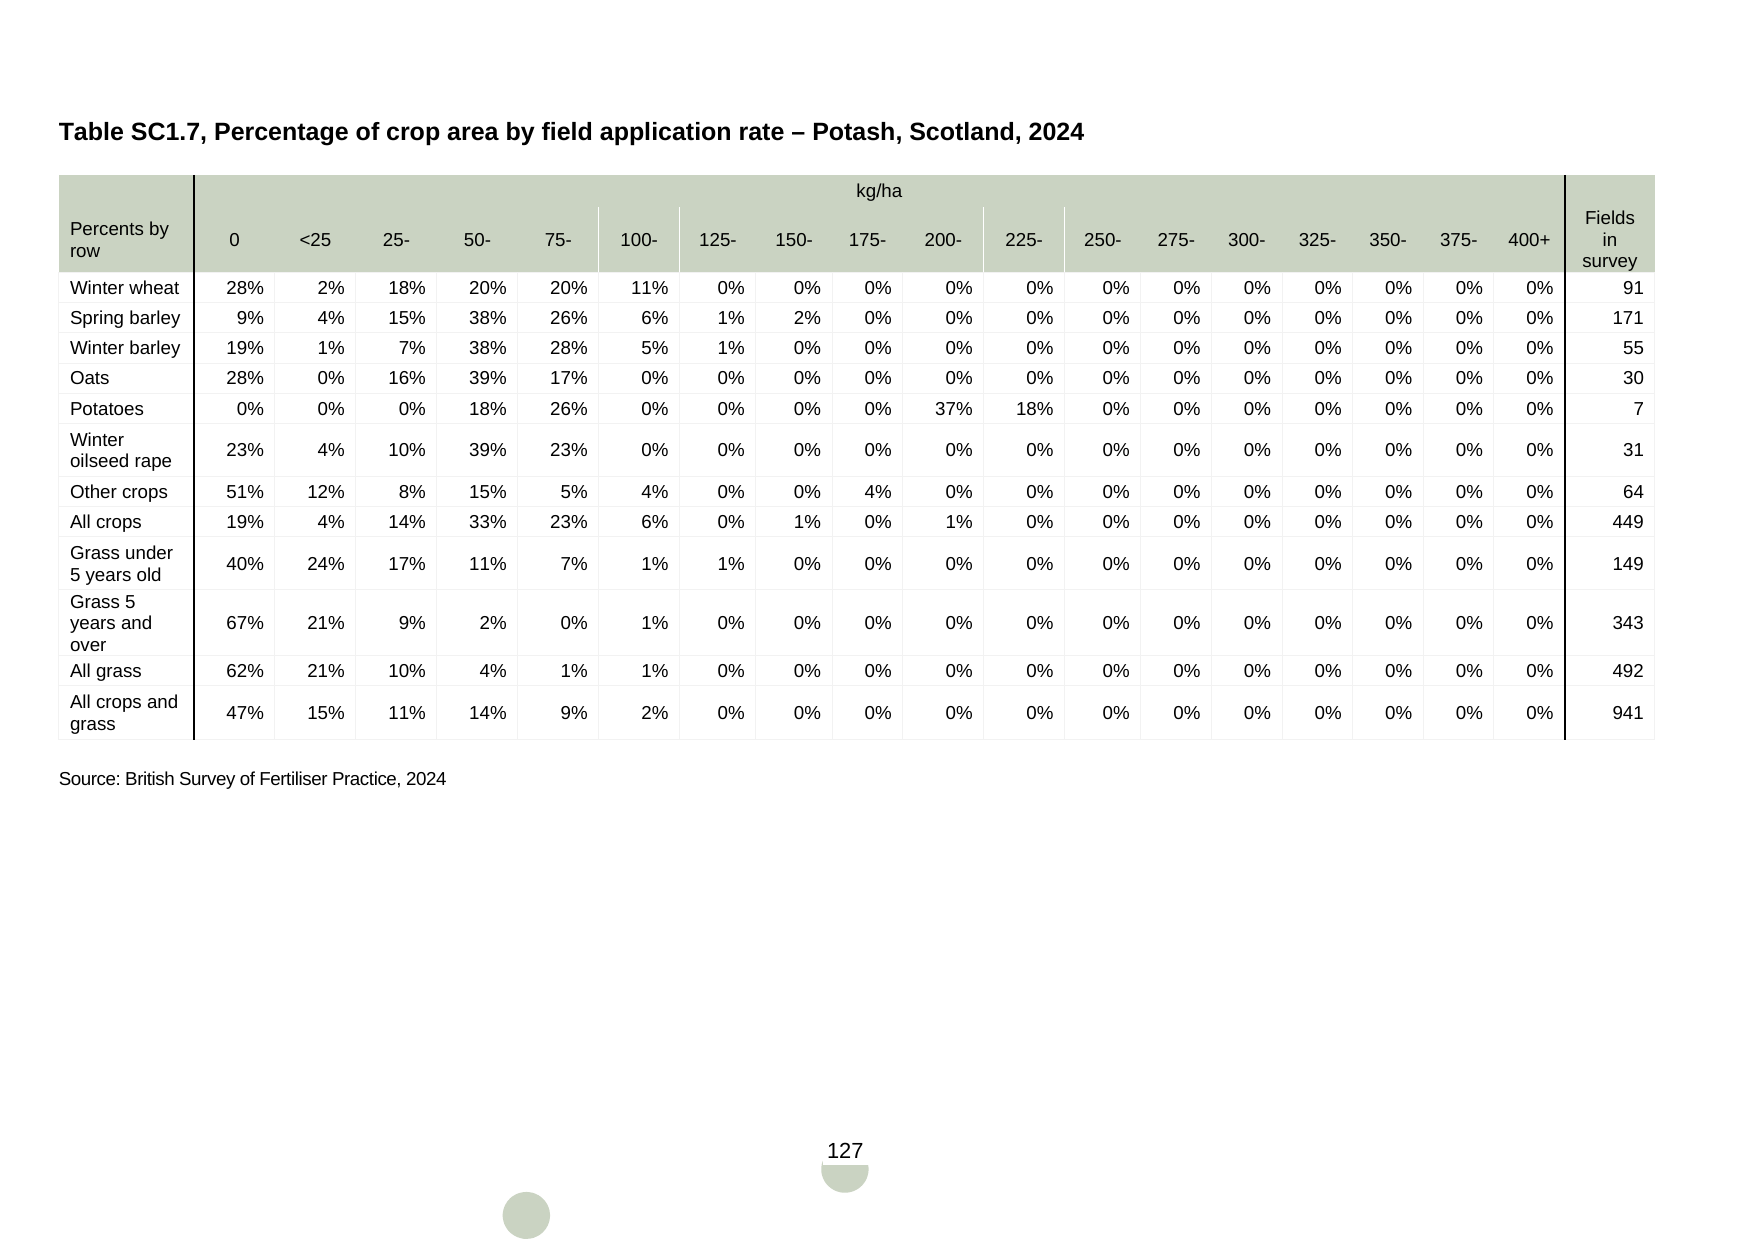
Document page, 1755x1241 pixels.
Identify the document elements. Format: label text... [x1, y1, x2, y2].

table_cell 20% [437, 273, 517, 302]
table_cell 0% [903, 333, 983, 362]
table_cell 21% [275, 656, 355, 685]
table_cell 0% [1424, 303, 1493, 332]
table_cell Potatoes [59, 394, 193, 423]
table_header [1566, 175, 1655, 207]
table_cell 1% [680, 303, 755, 332]
table_cell 0% [984, 424, 1064, 476]
table_cell 0% [1424, 424, 1493, 476]
table_cell 0% [1283, 424, 1352, 476]
table_cell 0% [1212, 656, 1282, 685]
table_cell 0% [680, 477, 755, 506]
table_cell 0% [1494, 507, 1564, 536]
table_cell 0% [1065, 477, 1140, 506]
table_cell 0% [1424, 394, 1493, 423]
table_cell 0% [518, 590, 598, 655]
table_cell 17% [518, 364, 598, 393]
table_cell 0% [1424, 590, 1493, 655]
table_cell 0% [833, 537, 902, 589]
table_cell 26% [518, 394, 598, 423]
table_cell 20% [518, 273, 598, 302]
table_cell 15% [437, 477, 517, 506]
table_cell 0% [1141, 424, 1211, 476]
table_cell 0% [1494, 333, 1564, 362]
table_cell 0% [756, 477, 832, 506]
table_cell 0% [756, 656, 832, 685]
table_cell 1% [518, 656, 598, 685]
table_cell 19% [195, 507, 274, 536]
table_cell All crops [59, 507, 193, 536]
table_cell 0% [1141, 394, 1211, 423]
table_header kg/ha [195, 175, 1564, 207]
table_cell 0% [833, 394, 902, 423]
table_cell 19% [195, 333, 274, 362]
table_cell 5% [599, 333, 679, 362]
table_cell 0% [1424, 537, 1493, 589]
table_cell 0% [1212, 424, 1282, 476]
table_cell 18% [437, 394, 517, 423]
table_cell 23% [518, 507, 598, 536]
table_cell 4% [275, 507, 355, 536]
table_cell 0% [1212, 364, 1282, 393]
table_cell 350- [1353, 207, 1423, 272]
table_cell 55 [1566, 333, 1654, 362]
table_cell 0% [1141, 686, 1211, 738]
table_cell 23% [195, 424, 274, 476]
table_cell 1% [756, 507, 832, 536]
table_cell 62% [195, 656, 274, 685]
table_cell 0% [833, 507, 902, 536]
table_cell 17% [356, 537, 436, 589]
table_cell 9% [195, 303, 274, 332]
table_cell 0% [1283, 590, 1352, 655]
table_cell 275- [1141, 207, 1211, 272]
table_cell 0% [1212, 477, 1282, 506]
table_cell 33% [437, 507, 517, 536]
table_cell 0% [1065, 686, 1140, 738]
table_cell 0% [756, 537, 832, 589]
table_cell 0% [1424, 273, 1493, 302]
table_cell 6% [599, 303, 679, 332]
table_cell 0% [1212, 394, 1282, 423]
table_cell 0% [1283, 364, 1352, 393]
table_cell 1% [275, 333, 355, 362]
table_cell 300- [1211, 207, 1282, 272]
table_cell 28% [195, 364, 274, 393]
table_cell 11% [599, 273, 679, 302]
table_cell 0% [984, 686, 1064, 738]
table_cell 125- [680, 207, 756, 272]
table_cell 21% [275, 590, 355, 655]
table_cell 375- [1423, 207, 1494, 272]
table_cell 0% [1353, 364, 1423, 393]
table_cell 0% [1212, 686, 1282, 738]
table_cell 0% [1065, 303, 1140, 332]
table_cell Spring barley [59, 303, 193, 332]
table_cell 0% [903, 477, 983, 506]
table_cell 0% [1141, 590, 1211, 655]
table_header [59, 175, 193, 207]
table_cell 492 [1566, 656, 1654, 685]
table_cell 0% [1141, 303, 1211, 332]
table_cell 0% [680, 507, 755, 536]
table_cell 0% [1141, 333, 1211, 362]
table_cell 2% [437, 590, 517, 655]
table_cell 0% [1353, 303, 1423, 332]
table_cell 0% [833, 333, 902, 362]
table_cell 0% [1353, 507, 1423, 536]
table_cell 0% [680, 686, 755, 738]
table_cell 24% [275, 537, 355, 589]
table_cell 0% [833, 590, 902, 655]
table_cell 0% [1212, 273, 1282, 302]
table_cell 1% [680, 537, 755, 589]
table_cell 0% [833, 273, 902, 302]
table_cell 0% [1141, 537, 1211, 589]
table_cell 941 [1566, 686, 1654, 738]
table_cell Grass 5 years and over [59, 590, 193, 655]
text Source: British Survey of Fertiliser Practice, 2024 [58, 768, 1559, 790]
subtitle Table SC1.7, Percentage of crop area by field application rate – Potash, Scotland, 2024 [58, 117, 1559, 146]
table_cell 0% [1494, 477, 1564, 506]
table_cell 15% [275, 686, 355, 738]
table_cell 0% [1494, 364, 1564, 393]
table_cell 50- [437, 207, 518, 272]
table_cell 0% [984, 477, 1064, 506]
table_cell 39% [437, 424, 517, 476]
table_cell 0% [356, 394, 436, 423]
table_cell 16% [356, 364, 436, 393]
table_cell 0% [1065, 333, 1140, 362]
table_cell Winter barley [59, 333, 193, 362]
table_cell 0% [1353, 537, 1423, 589]
table_cell 0% [1065, 590, 1140, 655]
table_cell 0% [1353, 424, 1423, 476]
table_cell 0% [1065, 364, 1140, 393]
table_cell 1% [599, 590, 679, 655]
table_cell 0% [984, 333, 1064, 362]
table_cell 40% [195, 537, 274, 589]
table_cell 0% [756, 364, 832, 393]
table_cell 0% [1212, 590, 1282, 655]
table_cell 0% [756, 394, 832, 423]
table_cell 47% [195, 686, 274, 738]
table_cell 2% [599, 686, 679, 738]
table_cell 0% [1065, 273, 1140, 302]
table_cell 0% [903, 364, 983, 393]
table_cell 0% [1353, 273, 1423, 302]
table_cell Fields in survey [1566, 207, 1655, 272]
table_cell Oats [59, 364, 193, 393]
table_cell 325- [1282, 207, 1353, 272]
table_cell 10% [356, 656, 436, 685]
table_cell 14% [356, 507, 436, 536]
table_cell 4% [275, 303, 355, 332]
table_cell 11% [356, 686, 436, 738]
table_cell 23% [518, 424, 598, 476]
table_cell 0% [1283, 273, 1352, 302]
table_cell 0% [903, 424, 983, 476]
table_cell 15% [356, 303, 436, 332]
table_cell 0% [1065, 537, 1140, 589]
table_cell 0% [1065, 424, 1140, 476]
table_cell 0% [1424, 507, 1493, 536]
table_cell 0% [903, 273, 983, 302]
table_cell 0% [984, 303, 1064, 332]
table_cell 0% [680, 364, 755, 393]
table_cell 0% [1353, 333, 1423, 362]
table_cell 0% [1141, 477, 1211, 506]
table_cell 0% [833, 656, 902, 685]
table_cell 0% [1283, 303, 1352, 332]
table_cell 0% [984, 656, 1064, 685]
table_cell 0% [1494, 656, 1564, 685]
table_cell 0% [1141, 656, 1211, 685]
table_cell 0 [195, 207, 275, 272]
table_cell 0% [1494, 424, 1564, 476]
table_cell 4% [275, 424, 355, 476]
table_cell 0% [1283, 333, 1352, 362]
table_cell All crops and grass [59, 686, 193, 738]
table_cell 0% [756, 424, 832, 476]
table_cell 6% [599, 507, 679, 536]
table_cell 28% [518, 333, 598, 362]
table_cell 0% [1141, 364, 1211, 393]
table_cell 11% [437, 537, 517, 589]
table_cell 5% [518, 477, 598, 506]
table_cell 0% [1283, 537, 1352, 589]
table_cell 0% [1494, 394, 1564, 423]
table_cell 4% [599, 477, 679, 506]
table_cell 4% [437, 656, 517, 685]
table_cell 18% [984, 394, 1064, 423]
table_cell 0% [984, 590, 1064, 655]
table_cell 38% [437, 303, 517, 332]
table_cell 31 [1566, 424, 1654, 476]
table_cell 28% [195, 273, 274, 302]
table_cell 0% [1353, 686, 1423, 738]
table_cell 0% [195, 394, 274, 423]
table_cell 0% [1424, 477, 1493, 506]
table_cell 0% [1353, 477, 1423, 506]
table_cell 0% [1212, 537, 1282, 589]
table_cell 0% [1065, 507, 1140, 536]
table_cell 51% [195, 477, 274, 506]
table_cell 0% [903, 656, 983, 685]
table_cell 0% [1141, 273, 1211, 302]
table_cell 0% [1494, 273, 1564, 302]
table_cell Grass under 5 years old [59, 537, 193, 589]
table_cell 38% [437, 333, 517, 362]
table_cell 0% [1283, 507, 1352, 536]
table_cell 14% [437, 686, 517, 738]
table_cell 0% [1065, 394, 1140, 423]
table_cell 1% [599, 656, 679, 685]
table_cell 0% [1212, 507, 1282, 536]
table_cell 0% [984, 507, 1064, 536]
table_cell 0% [1424, 686, 1493, 738]
table_cell 171 [1566, 303, 1654, 332]
table_cell 0% [680, 424, 755, 476]
table_cell 0% [1494, 537, 1564, 589]
table_cell 0% [680, 590, 755, 655]
table_cell 18% [356, 273, 436, 302]
table_cell 0% [833, 424, 902, 476]
table_cell 0% [1494, 590, 1564, 655]
table_cell 0% [756, 590, 832, 655]
table_cell Winter oilseed rape [59, 424, 193, 476]
table_cell 0% [275, 394, 355, 423]
table_cell 150- [756, 207, 832, 272]
table_cell 0% [1212, 333, 1282, 362]
table_cell 0% [833, 364, 902, 393]
table_cell <25 [275, 207, 356, 272]
table_cell 0% [599, 394, 679, 423]
table_cell 0% [1353, 394, 1423, 423]
table_cell 1% [903, 507, 983, 536]
table_cell 25- [356, 207, 437, 272]
table_cell 0% [1283, 477, 1352, 506]
table_cell 91 [1566, 273, 1654, 302]
table_cell 4% [833, 477, 902, 506]
table_cell 449 [1566, 507, 1654, 536]
table_cell 0% [1424, 656, 1493, 685]
table_cell 0% [680, 394, 755, 423]
table_cell 0% [1353, 590, 1423, 655]
table_cell 0% [903, 686, 983, 738]
table_cell 0% [756, 333, 832, 362]
table_cell 0% [1494, 303, 1564, 332]
table_cell 2% [756, 303, 832, 332]
table_cell 7 [1566, 394, 1654, 423]
table_cell 0% [1424, 364, 1493, 393]
table_cell All grass [59, 656, 193, 685]
table_cell 2% [275, 273, 355, 302]
table_cell 0% [1424, 333, 1493, 362]
table_cell 0% [275, 364, 355, 393]
table_cell 225- [984, 207, 1064, 272]
table_cell 0% [599, 364, 679, 393]
table_cell 0% [680, 273, 755, 302]
table_cell Winter wheat [59, 273, 193, 302]
table_cell Other crops [59, 477, 193, 506]
table_cell 64 [1566, 477, 1654, 506]
table_cell 0% [756, 686, 832, 738]
table_cell 200- [903, 207, 983, 272]
table_cell 37% [903, 394, 983, 423]
table_cell 149 [1566, 537, 1654, 589]
table_cell 0% [833, 303, 902, 332]
table_cell 0% [1283, 394, 1352, 423]
table_cell 0% [1494, 686, 1564, 738]
table_cell 1% [680, 333, 755, 362]
table_cell 0% [1283, 656, 1352, 685]
table_cell 0% [1065, 656, 1140, 685]
table_cell 1% [599, 537, 679, 589]
table_cell 8% [356, 477, 436, 506]
table_cell 400+ [1494, 207, 1564, 272]
table_cell 250- [1065, 207, 1141, 272]
table_cell 30 [1566, 364, 1654, 393]
table_cell 0% [599, 424, 679, 476]
table_cell 0% [680, 656, 755, 685]
table_cell 0% [1212, 303, 1282, 332]
table_cell 0% [1353, 656, 1423, 685]
table_cell 0% [903, 537, 983, 589]
table_cell 343 [1566, 590, 1654, 655]
table_cell 7% [356, 333, 436, 362]
table_cell 0% [1141, 507, 1211, 536]
table_cell 67% [195, 590, 274, 655]
table_cell 0% [756, 273, 832, 302]
table_cell 39% [437, 364, 517, 393]
table_cell 10% [356, 424, 436, 476]
table_cell 0% [984, 537, 1064, 589]
table_cell 0% [903, 590, 983, 655]
table_cell 0% [833, 686, 902, 738]
table_cell 9% [356, 590, 436, 655]
table_cell 12% [275, 477, 355, 506]
table_cell 175- [832, 207, 903, 272]
table_cell 100- [599, 207, 679, 272]
table_cell 0% [903, 303, 983, 332]
table_cell 7% [518, 537, 598, 589]
table_cell Percents by row [59, 207, 193, 272]
table_cell 0% [1283, 686, 1352, 738]
table_cell 0% [984, 364, 1064, 393]
table_cell 9% [518, 686, 598, 738]
table_cell 26% [518, 303, 598, 332]
table_cell 75- [518, 207, 598, 272]
table_cell 0% [984, 273, 1064, 302]
